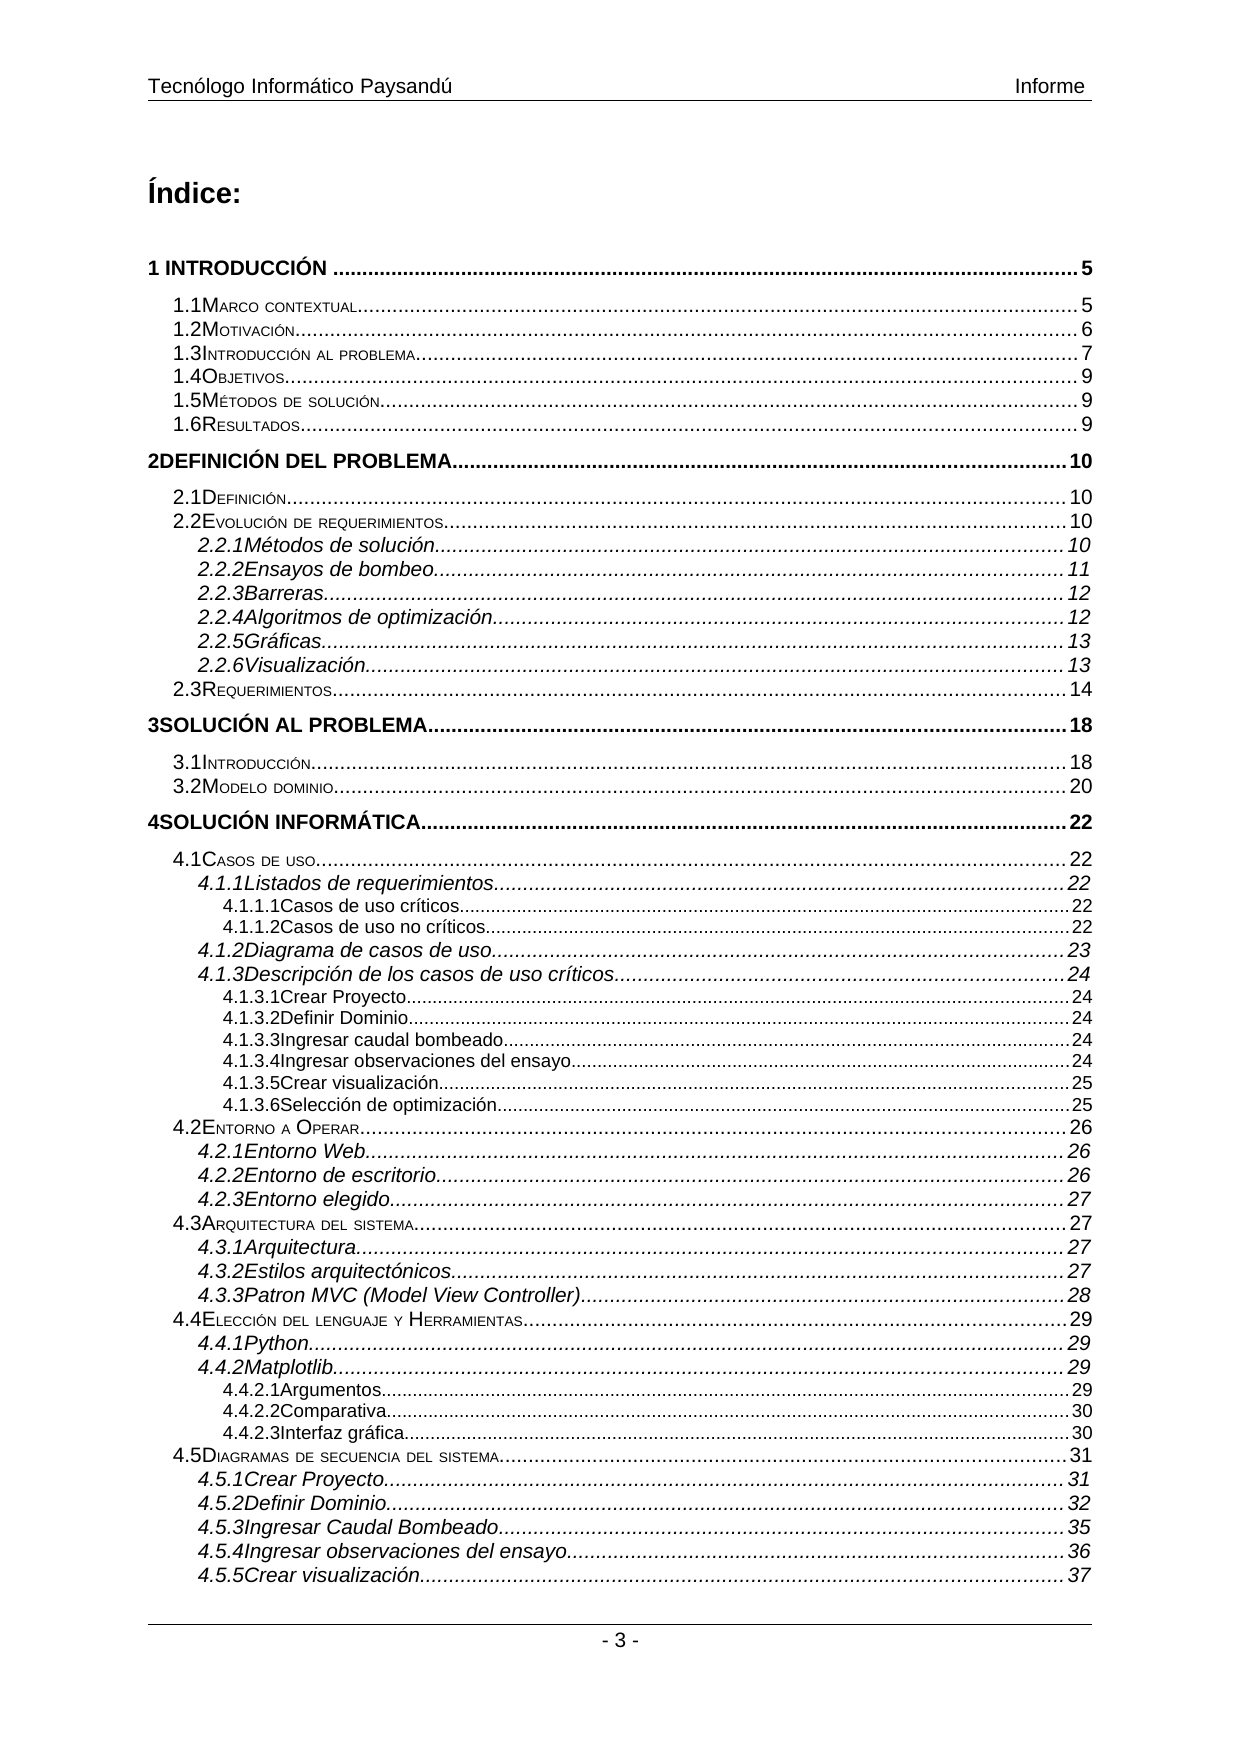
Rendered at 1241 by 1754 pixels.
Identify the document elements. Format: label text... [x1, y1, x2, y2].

text 4.3Arquitectura del sistema 27 [173, 1211, 1092, 1235]
text 2.3Requerimientos 14 [173, 677, 1092, 701]
text 2.2.2Ensayos de bombeo 11 [198, 557, 1092, 581]
text 4Solución informática 22 [148, 810, 1092, 834]
text 4.5.5Crear visualización 37 [198, 1563, 1092, 1587]
text 2.2.1Métodos de solución 10 [198, 533, 1092, 557]
text 2.2.3Barreras 12 [198, 581, 1092, 605]
text 4.5.1Crear Proyecto 31 [198, 1467, 1092, 1491]
text 4.3.2Estilos arquitectónicos 27 [198, 1259, 1092, 1283]
text 1.6Resultados 9 [173, 412, 1092, 436]
text 4.4.2Matplotlib 29 [198, 1354, 1092, 1378]
text 4.1.2Diagrama de casos de uso 23 [198, 938, 1092, 962]
text 3.2Modelo dominio 20 [173, 774, 1092, 798]
text 2.1Definición 10 [173, 485, 1092, 509]
text 4.5.2Definir Dominio 32 [198, 1491, 1092, 1515]
text 2Definición del problema 10 [148, 449, 1092, 473]
text 1.3Introducción al problema 7 [173, 340, 1092, 364]
text 4.2Entorno a Operar 26 [173, 1115, 1092, 1139]
text 4.2.1Entorno Web 26 [198, 1139, 1092, 1163]
text 4.4.2.2Comparativa 30 [223, 1400, 1092, 1422]
text 2.2.5Gráficas 13 [198, 629, 1092, 653]
text 4.4.2.3Interfaz gráfica 30 [223, 1422, 1092, 1443]
text 4.1.3.6Selección de optimización 25 [223, 1093, 1092, 1115]
text 4.1.1.2Casos de uso no críticos 22 [223, 916, 1092, 938]
text 4.1Casos de uso 22 [173, 847, 1092, 871]
text 4.1.1.1Casos de uso críticos 22 [223, 894, 1092, 916]
text 1 Introducción 5 [148, 256, 1092, 280]
text 4.1.3.2Definir Dominio 24 [223, 1007, 1092, 1029]
text 4.1.3.4Ingresar observaciones del ensayo 24 [223, 1050, 1092, 1072]
text 4.4.1Python 29 [198, 1331, 1092, 1354]
text 4.4.2.1Argumentos 29 [223, 1378, 1092, 1400]
text 1.5Métodos de solución 9 [173, 388, 1092, 412]
text 3.1Introducción 18 [173, 750, 1092, 774]
text 2.2.6Visualización 13 [198, 653, 1092, 677]
text 4.2.3Entorno elegido 27 [198, 1187, 1092, 1211]
text 3Solución al problema 18 [148, 713, 1092, 737]
text 4.4Elección del lenguaje y Herramientas 29 [173, 1307, 1092, 1331]
text 1.2Motivación 6 [173, 316, 1092, 340]
text 1.4Objetivos 9 [173, 364, 1092, 388]
text 4.2.2Entorno de escritorio 26 [198, 1163, 1092, 1187]
text 4.5.4Ingresar observaciones del ensayo 36 [198, 1539, 1092, 1563]
text 4.3.1Arquitectura 27 [198, 1235, 1092, 1259]
text 2.2Evolución de requerimientos 10 [173, 509, 1092, 533]
text 4.5Diagramas de secuencia del sistema 31 [173, 1443, 1092, 1467]
text 4.1.3.5Crear visualización 25 [223, 1072, 1092, 1093]
text 1.1Marco contextual 5 [173, 292, 1092, 316]
text Índice: [148, 176, 1092, 210]
text 4.5.3Ingresar Caudal Bombeado 35 [198, 1515, 1092, 1539]
text 2.2.4Algoritmos de optimización 12 [198, 605, 1092, 629]
text 4.3.3Patron MVC (Model View Controller) 28 [198, 1283, 1092, 1307]
text 4.1.3.1Crear Proyecto 24 [223, 986, 1092, 1007]
text 4.1.3.3Ingresar caudal bombeado 24 [223, 1029, 1092, 1050]
text 4.1.3Descripción de los casos de uso críticos 24 [198, 962, 1092, 986]
text 4.1.1Listados de requerimientos 22 [198, 871, 1092, 894]
